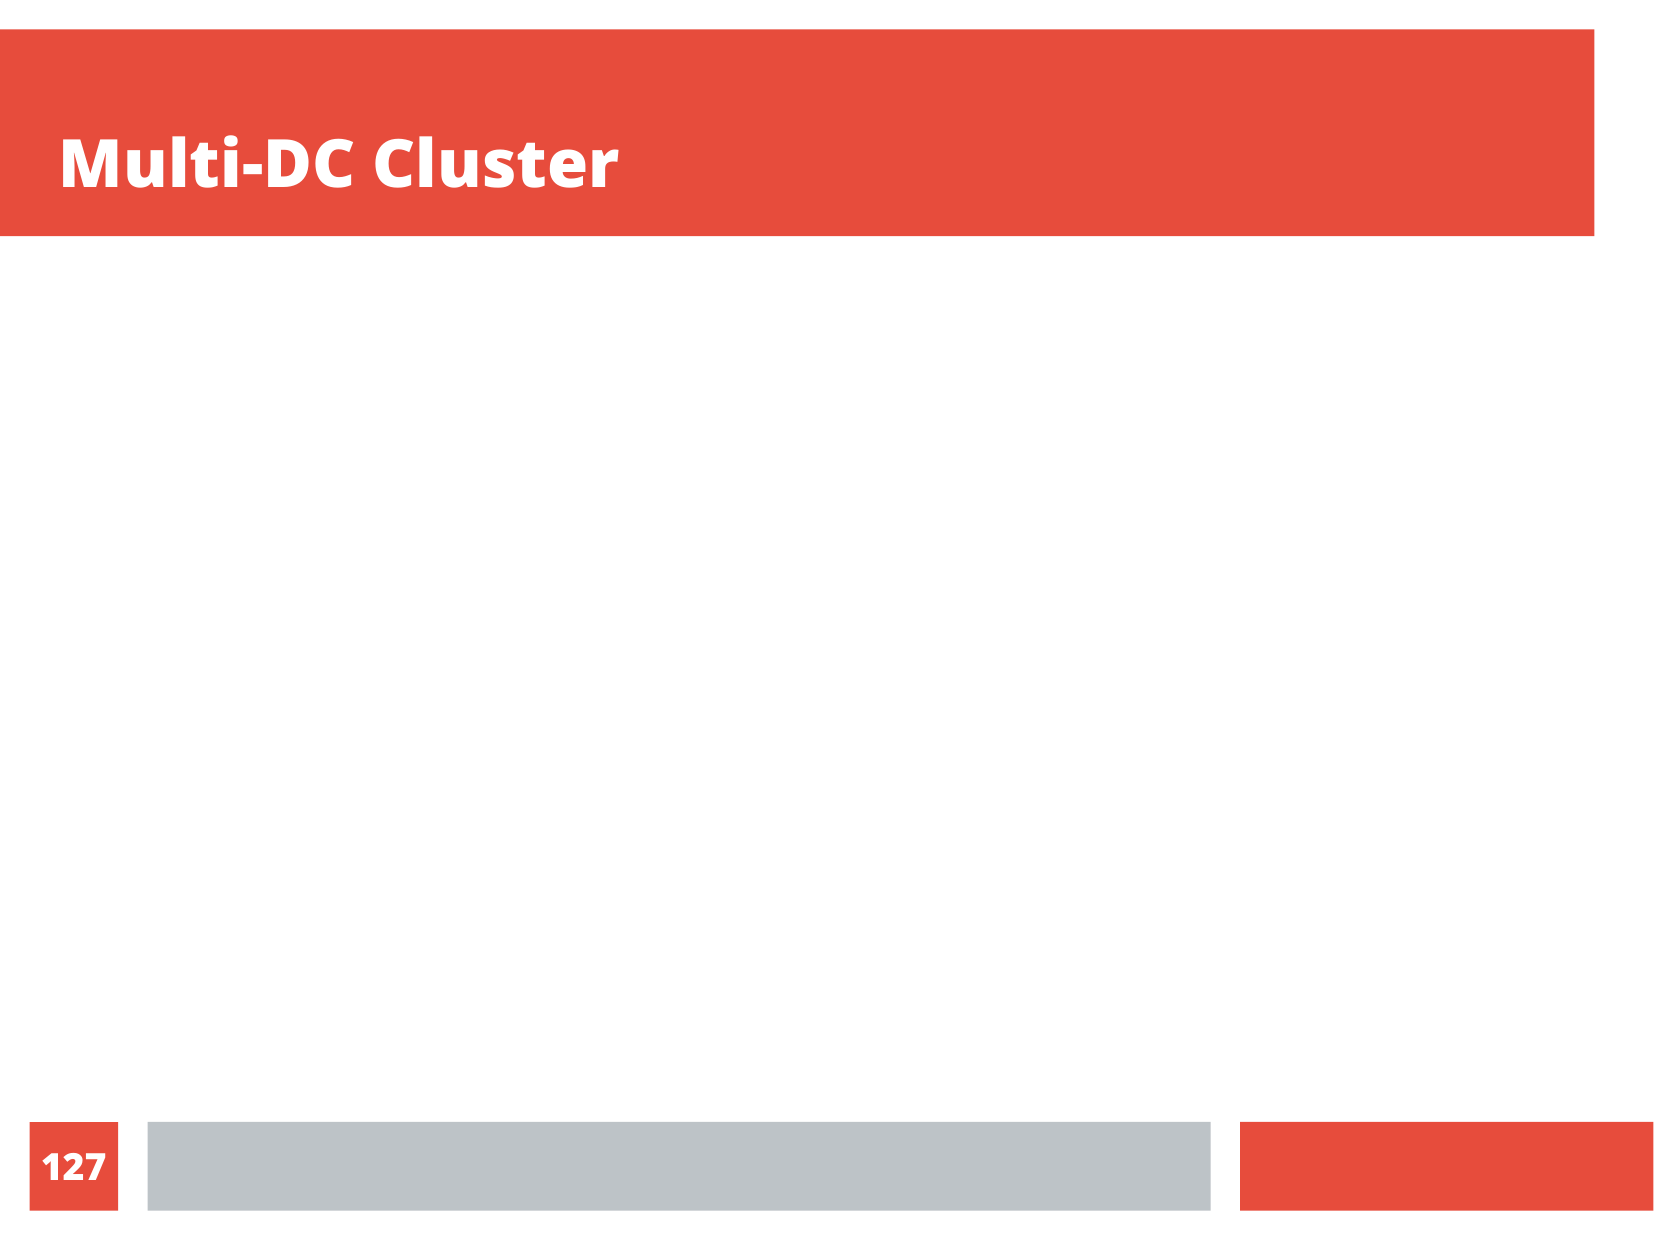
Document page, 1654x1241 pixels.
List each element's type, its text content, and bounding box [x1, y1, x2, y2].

title Multi-DC Cluster [59, 59, 1595, 207]
